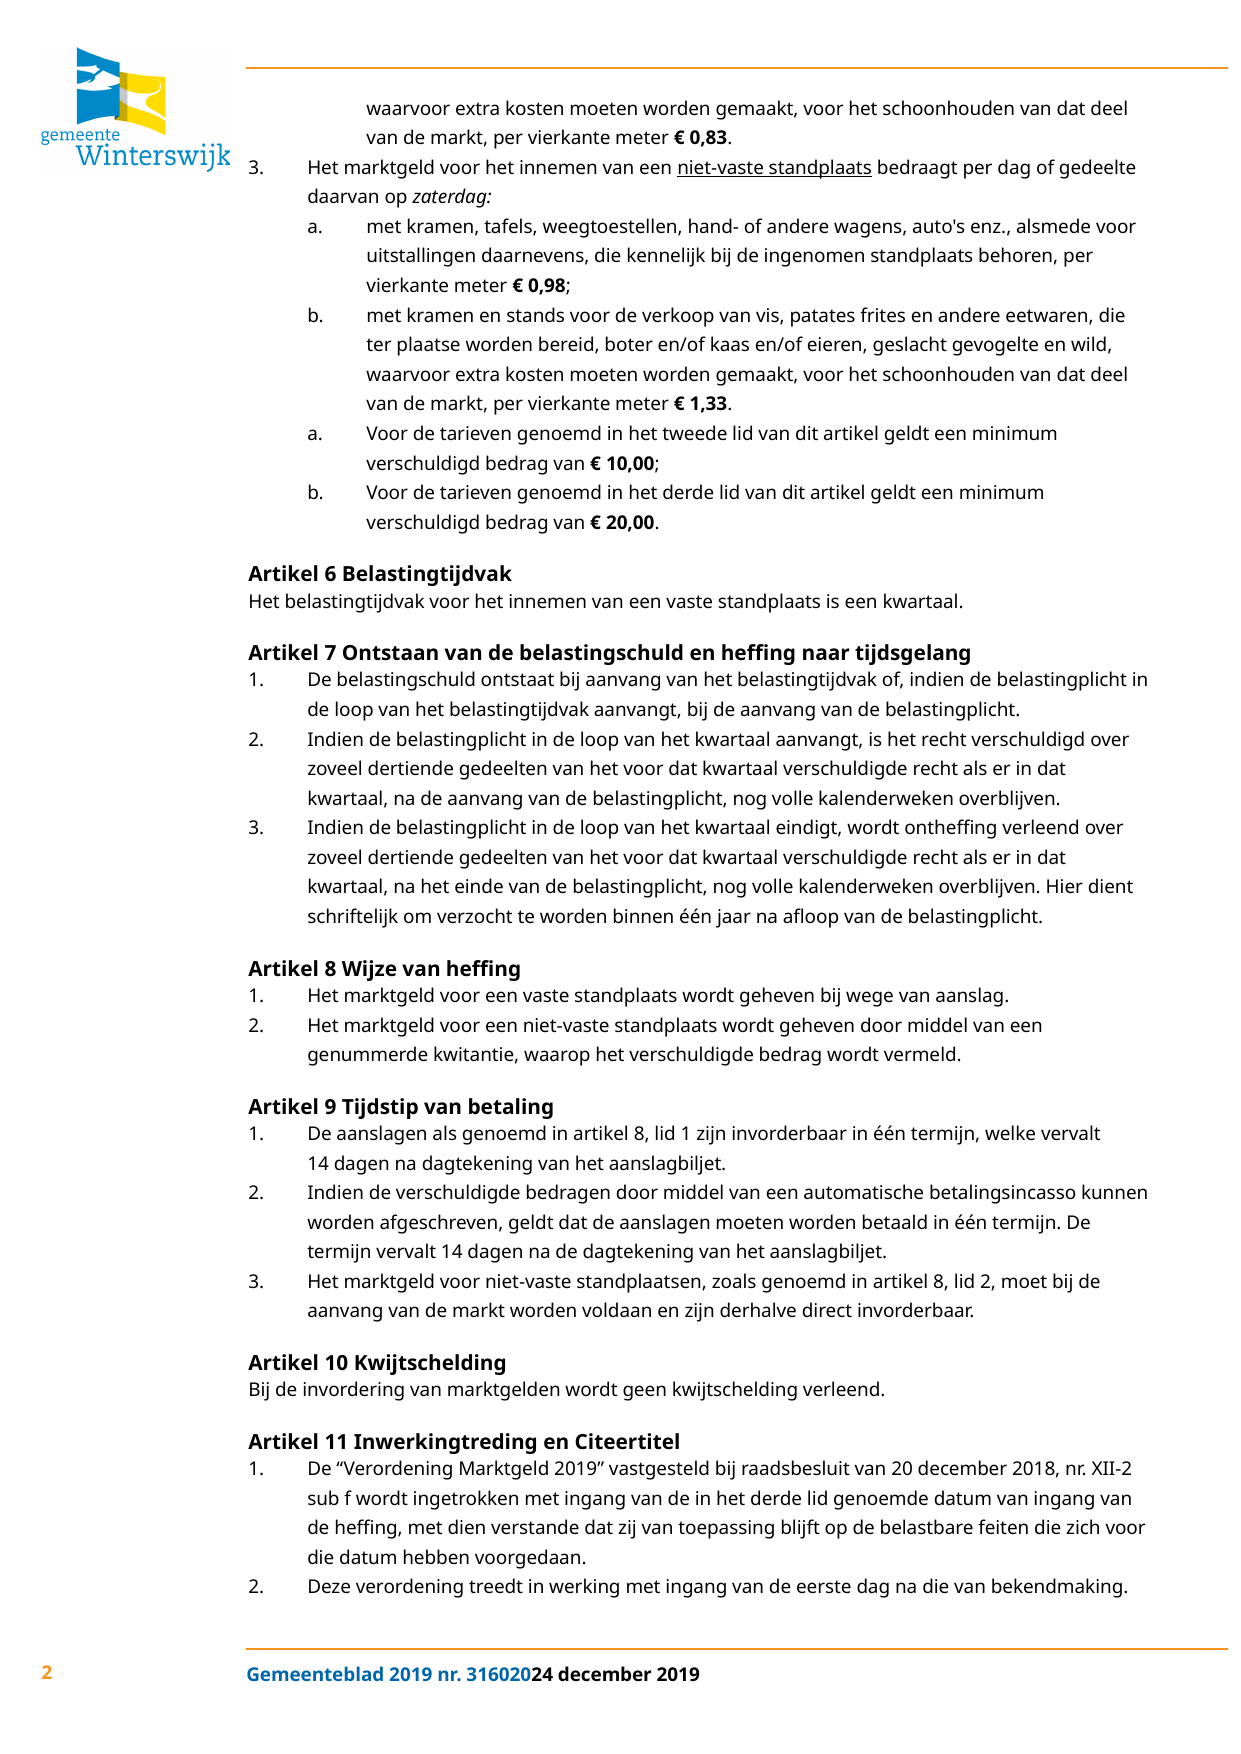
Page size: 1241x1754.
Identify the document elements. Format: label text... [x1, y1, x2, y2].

list Voor de tarieven genoemd in het tweede lid van dit artikel geldt een minimum verschuldigd bedrag van € 10,00; [307, 420, 1152, 476]
list met kramen, tafels, weegtoestellen, hand- of andere wagens, auto's enz., alsmede voor uitstallingen daarnevens, die kennelijk bij de ingenomen standplaats behoren, per vierkante meter € 0,98; [307, 213, 1152, 298]
list Deze verordening treedt in werking met ingang van de eerste dag na die van bekendmaking. [248, 1574, 1152, 1599]
text Artikel 7 Ontstaan van de belastingschuld en heffing naar tijdsgelang [248, 638, 1152, 667]
text Artikel 11 Inwerkingtreding en Citeertitel [248, 1427, 1152, 1455]
list Indien de belastingplicht in de loop van het kwartaal aanvangt, is het recht verschuldigd over zoveel dertiende gedeelten van het voor dat kwartaal verschuldigde recht als er in dat kwartaal, na de aanvang van de belastingplicht, nog volle kalenderweken overblijven. [248, 726, 1152, 811]
list Indien de verschuldigde bedragen door middel van een automatische betalingsincasso kunnen worden afgeschreven, geldt dat de aanslagen moeten worden betaald in één termijn. De termijn vervalt 14 dagen na de dagtekening van het aanslagbiljet. [248, 1179, 1152, 1264]
picture [41, 47, 231, 172]
list Indien de belastingplicht in de loop van het kwartaal eindigt, wordt ontheffing verleend over zoveel dertiende gedeelten van het voor dat kwartaal verschuldigde recht als er in dat kwartaal, na het einde van de belastingplicht, nog volle kalenderweken overblijven. Hier dient schriftelijk om verzocht te worden binnen één jaar na afloop van de belastingplicht. [248, 814, 1152, 929]
list waarvoor extra kosten moeten worden gemaakt, voor het schoonhouden van dat deel van de markt, per vierkante meter € 0,83. [307, 95, 1152, 150]
list Het marktgeld voor niet-vaste standplaatsen, zoals genoemd in artikel 8, lid 2, moet bij de aanvang van de markt worden voldaan en zijn derhalve direct invorderbaar. [248, 1268, 1152, 1323]
list Voor de tarieven genoemd in het derde lid van dit artikel geldt een minimum verschuldigd bedrag van € 20,00. [307, 479, 1152, 535]
list De aanslagen als genoemd in artikel 8, lid 1 zijn invorderbaar in één termijn, welke vervalt 14 dagen na dagtekening van het aanslagbiljet. [248, 1120, 1152, 1176]
picture [225, 153, 231, 162]
list De “Verordening Marktgeld 2019” vastgesteld bij raadsbesluit van 20 december 2018, nr. XII-2 sub f wordt ingetrokken met ingang van de in het derde lid genoemde datum van ingang van de heffing, met dien verstande dat zij van toepassing blijft op de belastbare feiten die zich voor die datum hebben voorgedaan. [248, 1455, 1152, 1570]
text Artikel 8 Wijze van heffing [248, 954, 1152, 982]
text Het belastingtijdvak voor het innemen van een vaste standplaats is een kwartaal. [248, 588, 1152, 613]
list Het marktgeld voor een niet-vaste standplaats wordt geheven door middel van een genummerde kwitantie, waarop het verschuldigde bedrag wordt vermeld. [248, 1012, 1152, 1067]
text Artikel 9 Tijdstip van betaling [248, 1092, 1152, 1120]
text Bij de invordering van marktgelden wordt geen kwijtschelding verleend. [248, 1377, 1152, 1402]
list Het marktgeld voor het innemen van een niet-vaste standplaats bedraagt per dag of gedeelte daarvan op zaterdag: [248, 154, 1152, 209]
text Artikel 6 Belastingtijdvak [248, 559, 1152, 588]
list De belastingschuld ontstaat bij aanvang van het belastingtijdvak of, indien de belastingplicht in de loop van het belastingtijdvak aanvangt, bij de aanvang van de belastingplicht. [248, 667, 1152, 722]
list Het marktgeld voor een vaste standplaats wordt geheven bij wege van aanslag. [248, 982, 1152, 1008]
list met kramen en stands voor de verkoop van vis, patates frites en andere eetwaren, die ter plaatse worden bereid, boter en/of kaas en/of eieren, geslacht gevogelte en wild, waarvoor extra kosten moeten worden gemaakt, voor het schoonhouden van dat deel van de markt, per vierkante meter € 1,33. [307, 302, 1152, 416]
text Artikel 10 Kwijtschelding [248, 1348, 1152, 1377]
